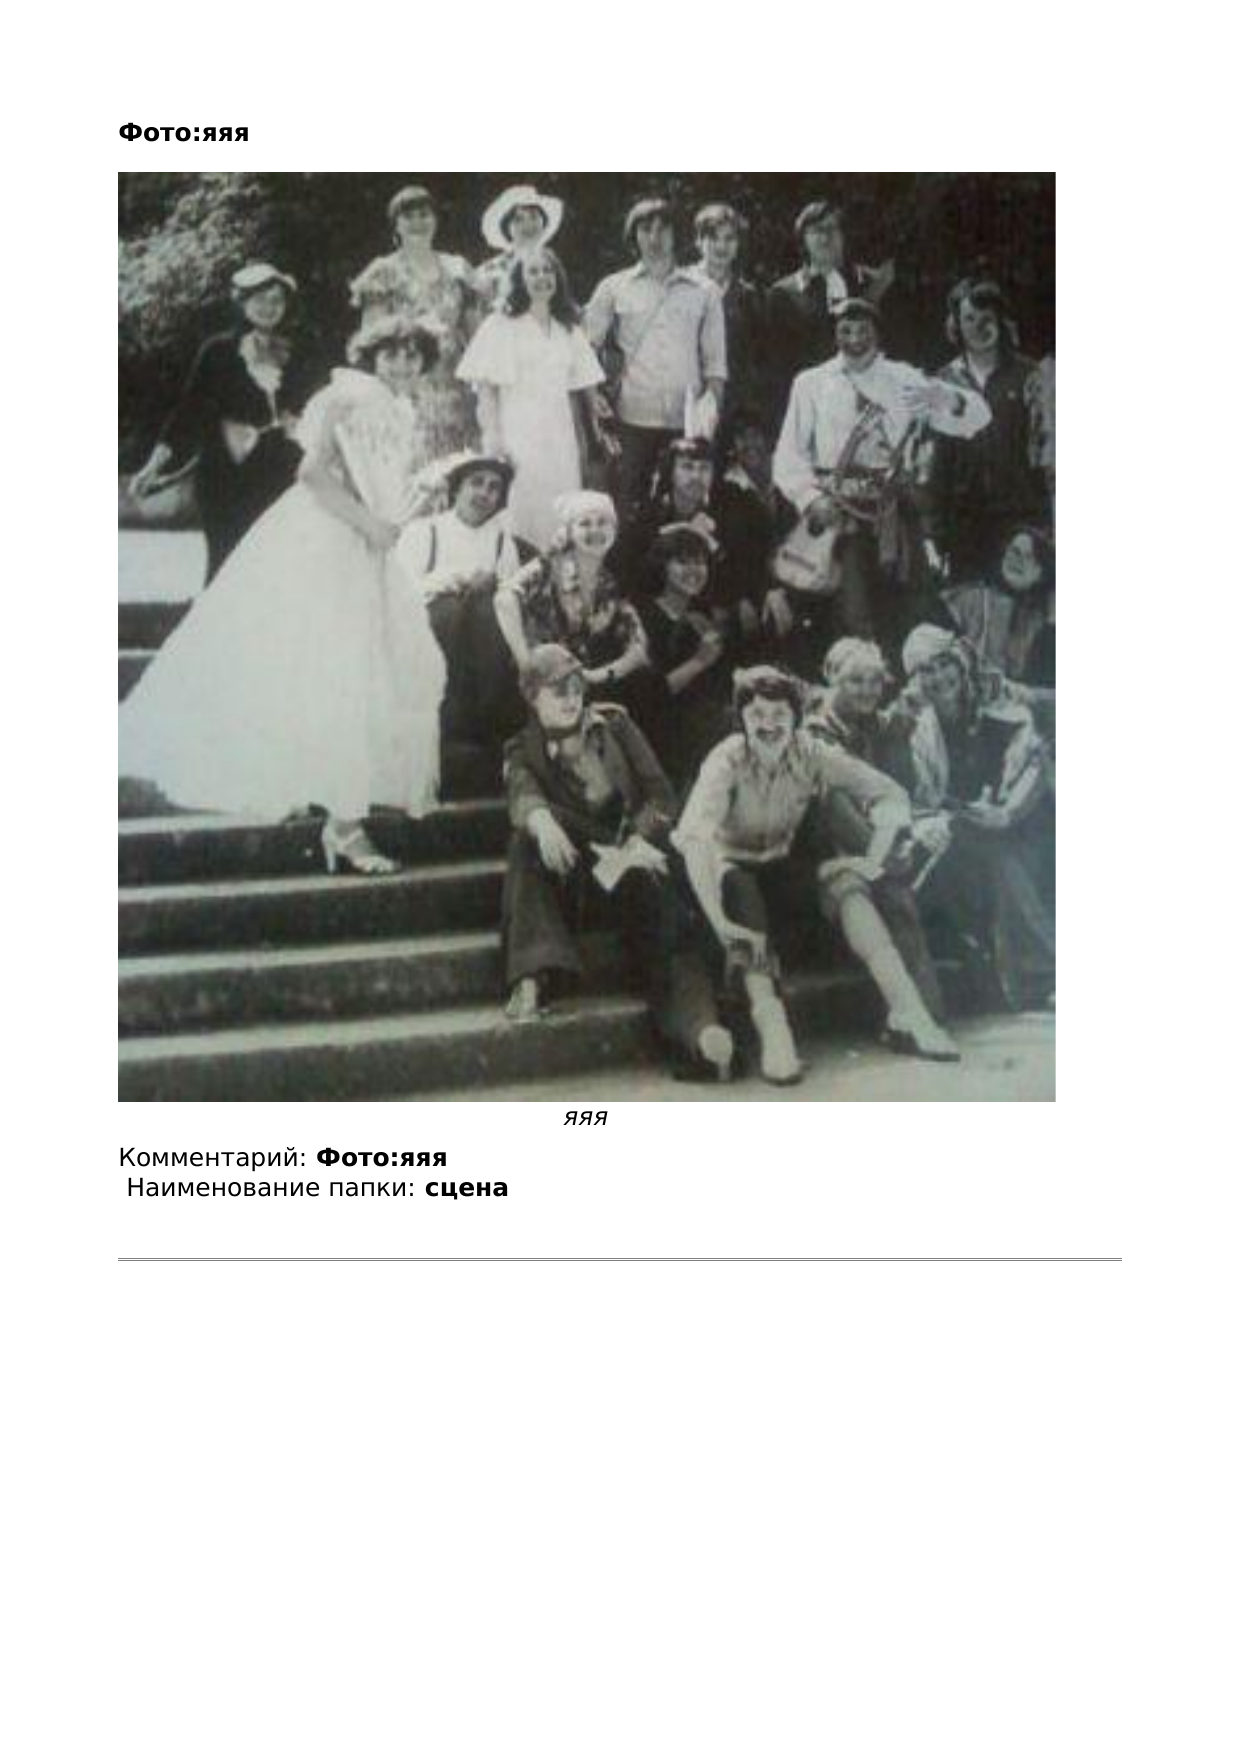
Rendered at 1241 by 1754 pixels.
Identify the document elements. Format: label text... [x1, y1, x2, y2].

text Комментарий: Фото:яяя Наименование папки: сцена [118, 1144, 1122, 1231]
subtitle Фото:яяя [118, 118, 1122, 147]
picture [118, 172, 1056, 1102]
text яяя [118, 1102, 1056, 1131]
